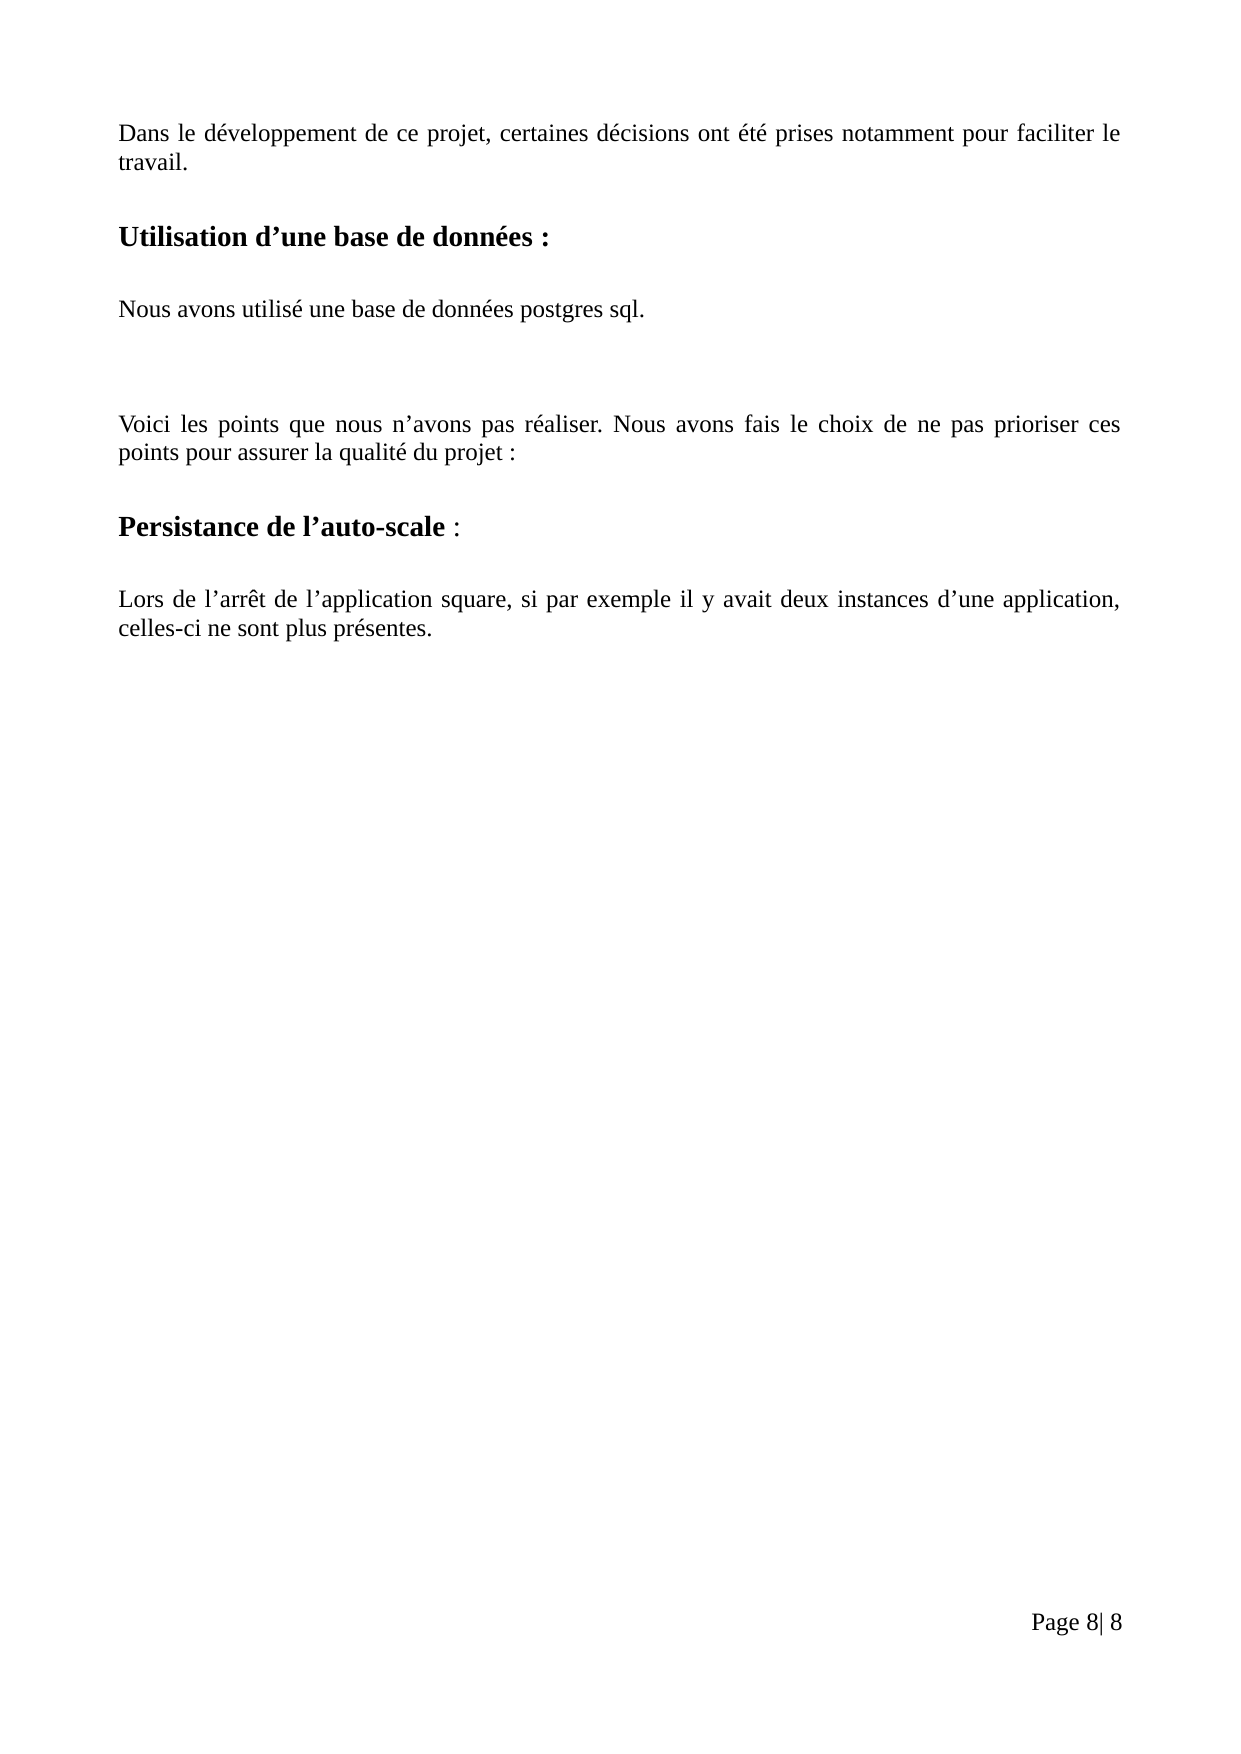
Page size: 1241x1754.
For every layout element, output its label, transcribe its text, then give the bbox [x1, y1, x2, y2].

subtitle Utilisation d’une base de données : [118, 219, 1122, 252]
subtitle Persistance de l’auto-scale : [118, 509, 1122, 543]
text Nous avons utilisé une base de données postgres sql. [118, 294, 1122, 322]
text Lors de l’arrêt de l’application square, si par exemple il y avait deux instances d’une application, celles-ci ne sont plus présentes. [118, 584, 1122, 642]
text Voici les points que nous n’avons pas réaliser. Nous avons fais le choix de ne pas prioriser ces points pour assurer la qualité du projet : [118, 409, 1122, 466]
text Dans le développement de ce projet, certaines décisions ont été prises notamment pour faciliter le travail. [118, 118, 1122, 176]
